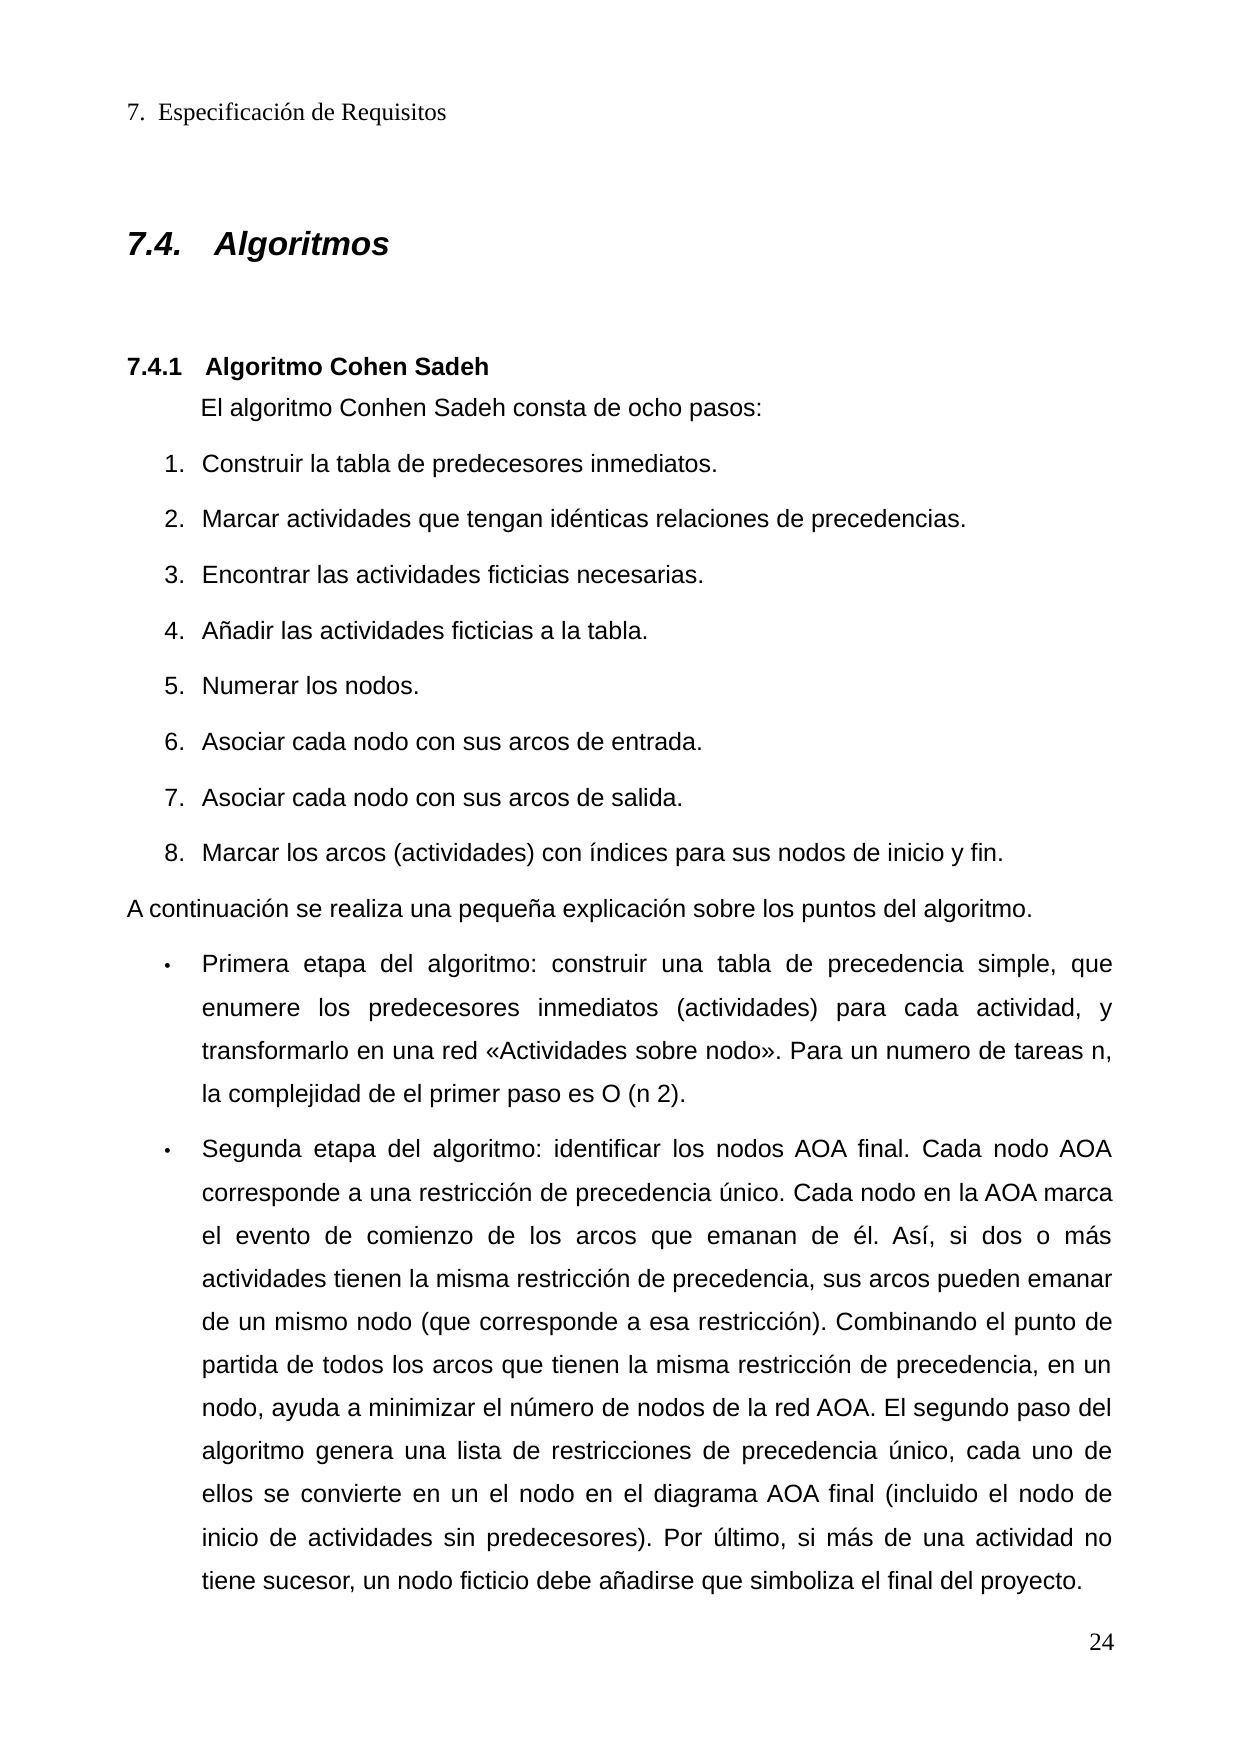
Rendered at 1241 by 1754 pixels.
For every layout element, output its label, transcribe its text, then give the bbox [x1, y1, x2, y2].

subtitle Algoritmos [127, 224, 1114, 262]
list Numerar los nodos. [164, 671, 1114, 700]
list Primera etapa del algoritmo: construir una tabla de precedencia simple, que enumere los predecesores inmediatos (actividades) para cada actividad, y transformarlo en una red «Actividades sobre nodo». Para un numero de tareas n, la complejidad de el primer paso es O (n 2). [164, 949, 1114, 1107]
list Segunda etapa del algoritmo: identificar los nodos AOA final. Cada nodo AOA corresponde a una restricción de precedencia único. Cada nodo en la AOA marca el evento de comienzo de los arcos que emanan de él. Así, si dos o más actividades tienen la misma restricción de precedencia, sus arcos pueden emanar de un mismo nodo (que corresponde a esa restricción). Combinando el punto de partida de todos los arcos que tienen la misma restricción de precedencia, en un nodo, ayuda a minimizar el número de nodos de la red AOA. El segundo paso del algoritmo genera una lista de restricciones de precedencia único, cada uno de ellos se convierte en un el nodo en el diagrama AOA final (incluido el nodo de inicio de actividades sin predecesores). Por último, si más de una actividad no tiene sucesor, un nodo ficticio debe añadirse que simboliza el final del proyecto. [164, 1134, 1114, 1594]
list Asociar cada nodo con sus arcos de salida. [164, 782, 1114, 811]
list Añadir las actividades ficticias a la tabla. [164, 616, 1114, 644]
list Asociar cada nodo con sus arcos de entrada. [164, 727, 1114, 756]
list Encontrar las actividades ficticias necesarias. [164, 560, 1114, 589]
list Construir la tabla de predecesores inmediatos. [164, 449, 1114, 477]
list Marcar los arcos (actividades) con índices para sus nodos de inicio y fin. [164, 838, 1114, 867]
text El algoritmo Conhen Sadeh consta de ocho pasos: [127, 393, 1114, 422]
list Marcar actividades que tengan idénticas relaciones de precedencias. [164, 504, 1114, 533]
subtitle Algoritmo Cohen Sadeh [127, 352, 1114, 381]
text A continuación se realiza una pequeña explicación sobre los puntos del algoritmo. [127, 894, 1114, 922]
